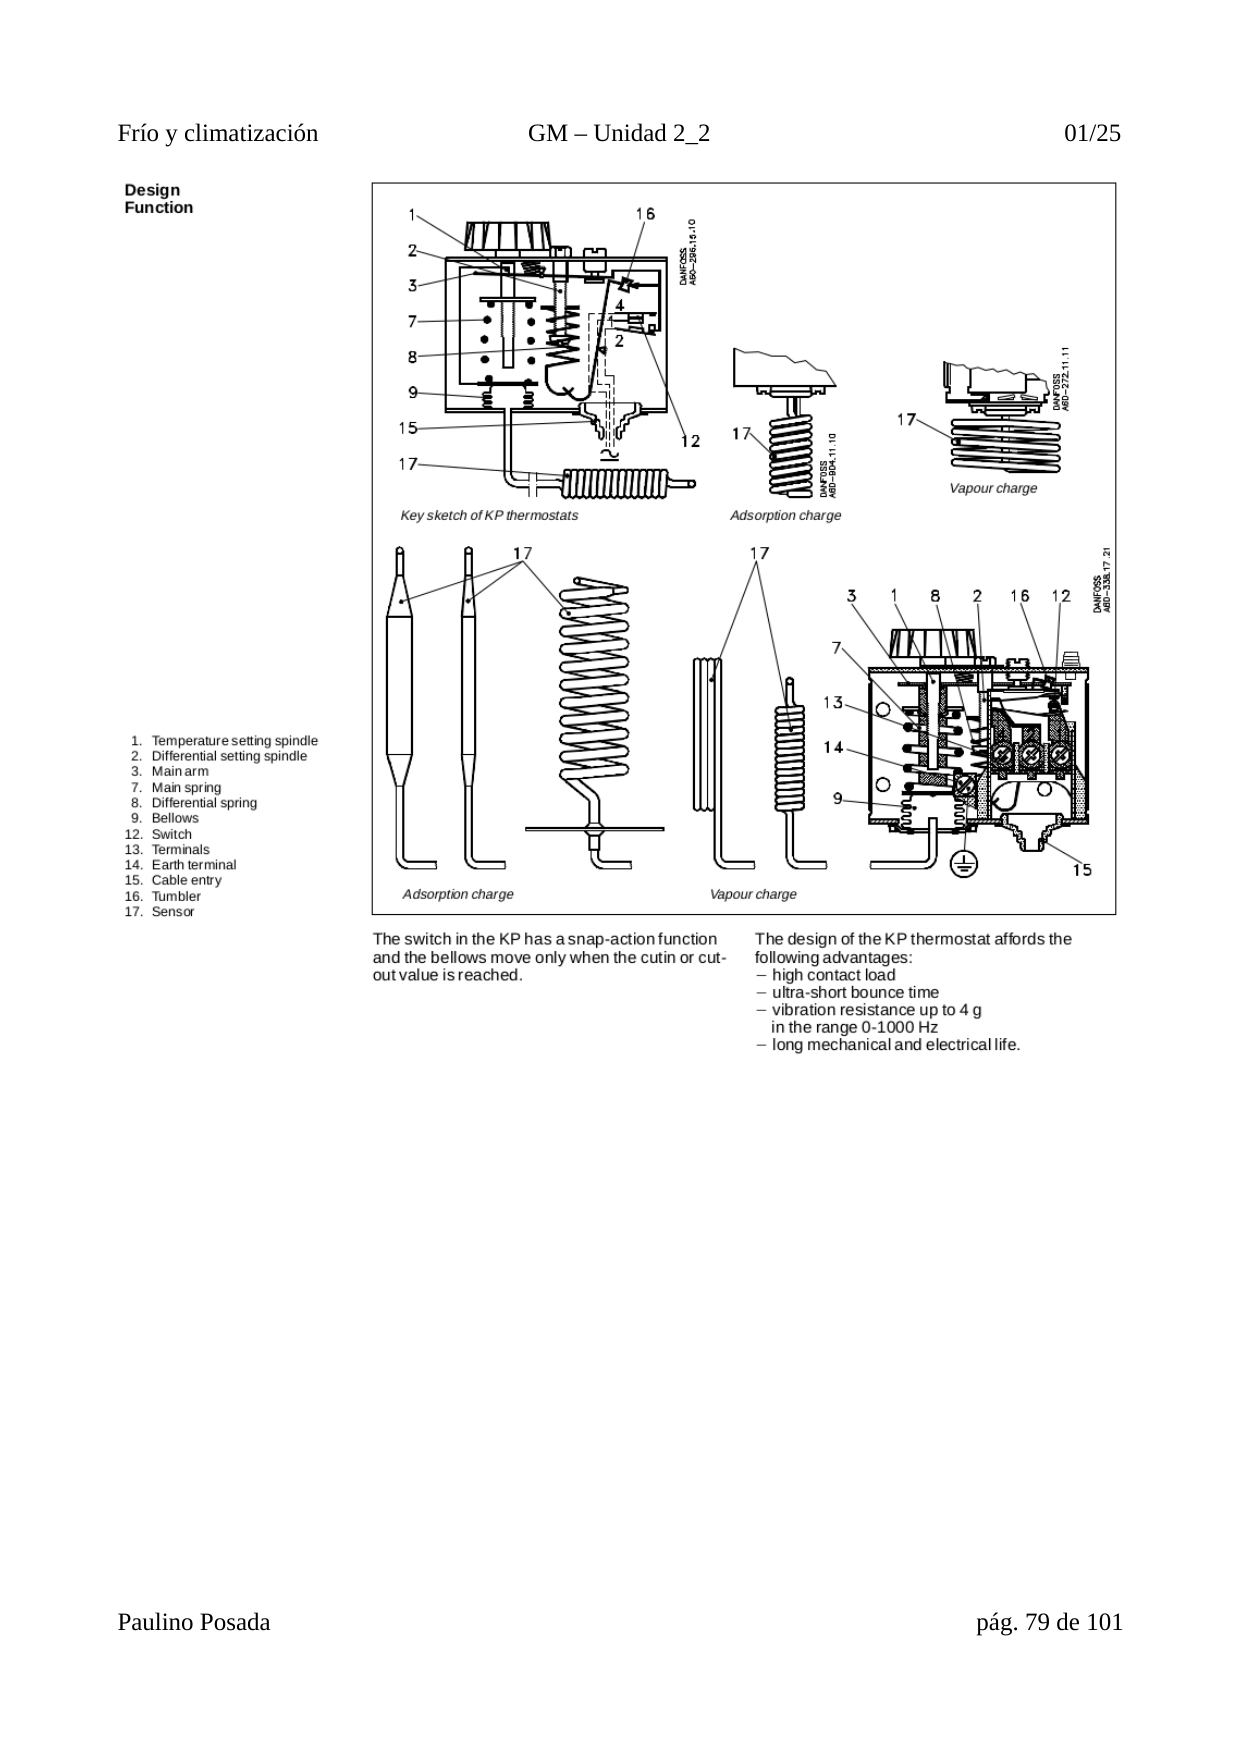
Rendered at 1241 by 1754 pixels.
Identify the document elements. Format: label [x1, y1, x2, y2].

picture [117, 176, 1124, 1061]
